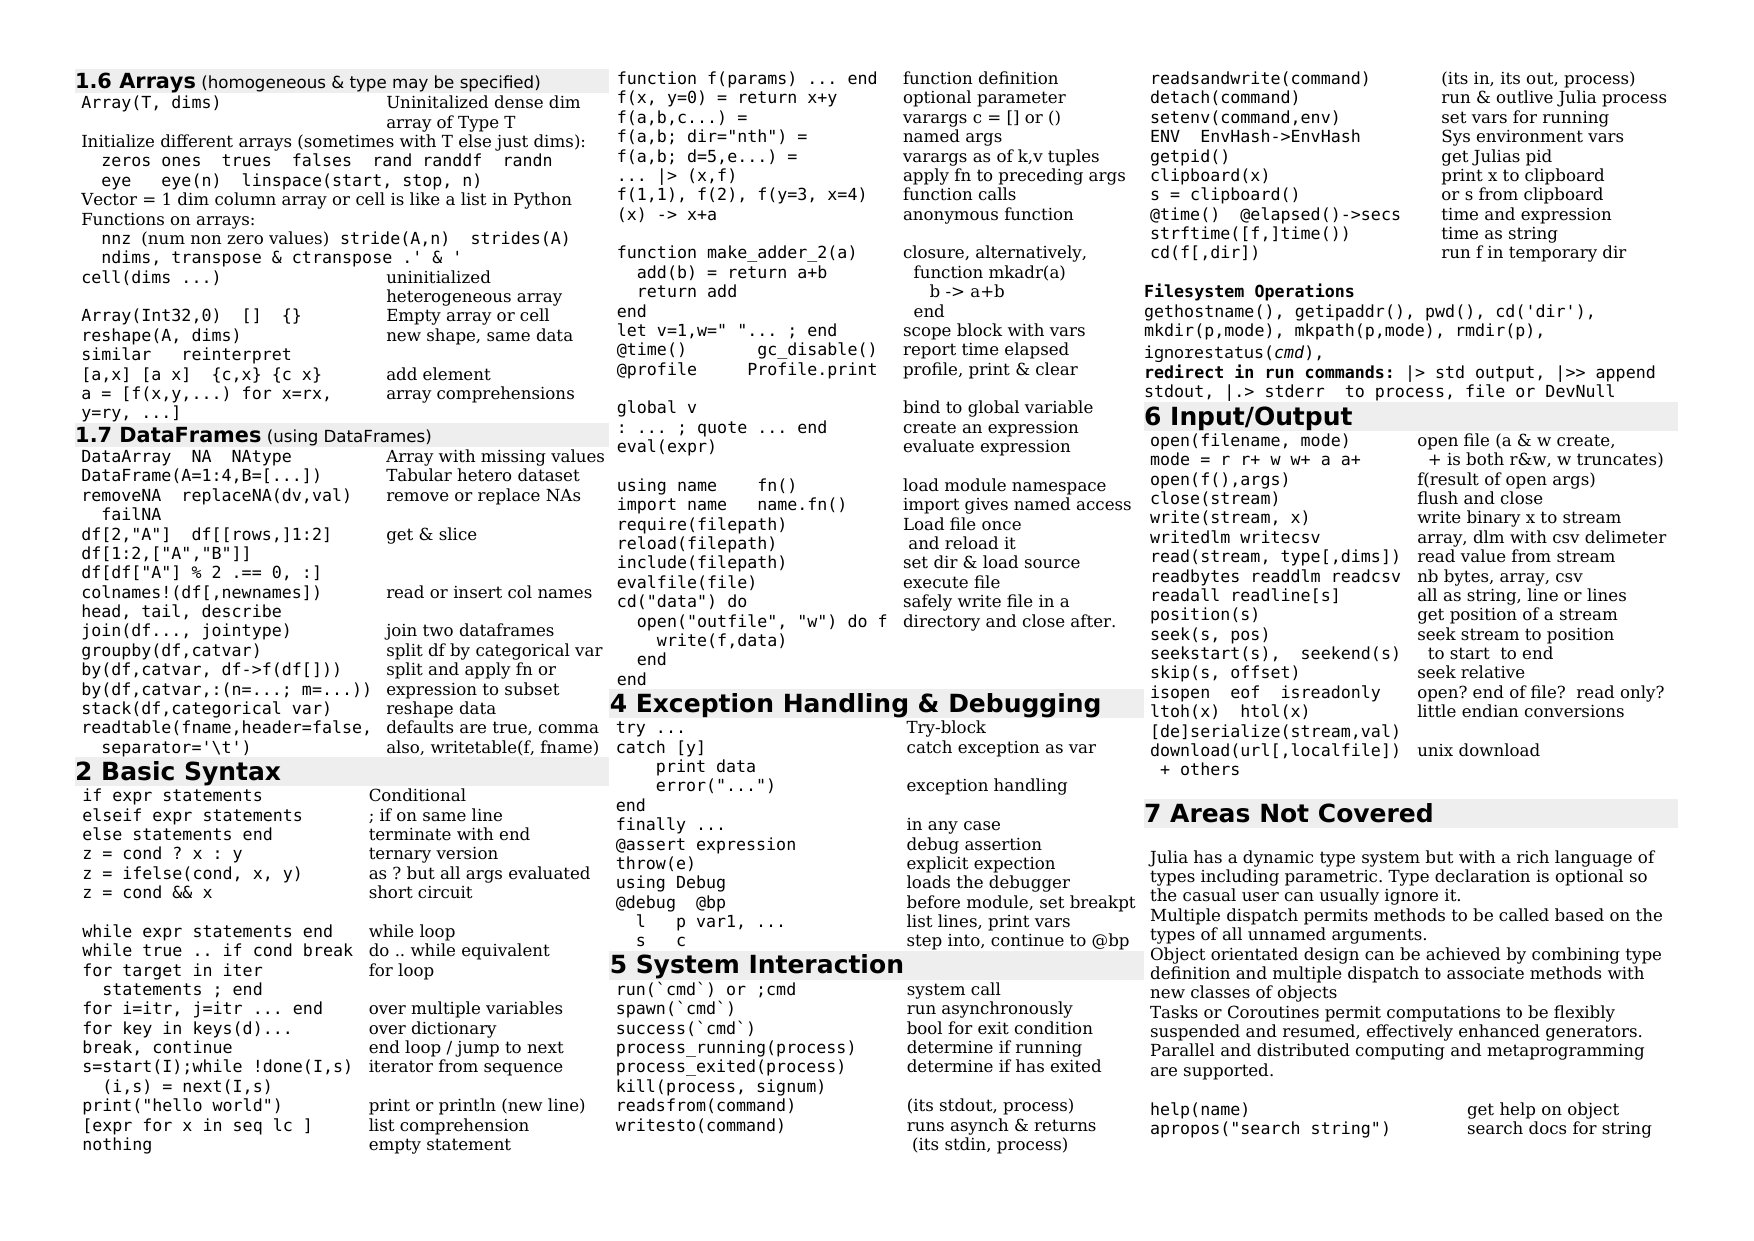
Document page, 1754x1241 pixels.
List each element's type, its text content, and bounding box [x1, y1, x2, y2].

table_cell end loop / jump to next [363, 1038, 609, 1057]
table_header DataArray NA NAtype [75, 447, 380, 466]
table_cell bool for exit condition [901, 1019, 1144, 1038]
table_cell detach(command) [1144, 88, 1435, 108]
table_cell isopen eof isreadonly [1144, 683, 1411, 702]
table_cell a = [f(x,y,...) for x=rx, y=ry, ...] [75, 384, 380, 423]
table_cell write binary x to stream [1411, 508, 1679, 528]
table_cell split and apply fn or expression to subset [380, 660, 609, 699]
table_cell varargs as of k,v tuples [897, 146, 1144, 166]
table_cell [380, 563, 609, 582]
table_cell cd(f[,dir]) [1144, 243, 1435, 263]
table_cell run & outlive Julia process [1435, 88, 1679, 108]
table_cell position(s) [1144, 605, 1411, 624]
table_cell do .. while equivalent [363, 941, 609, 960]
table_cell closure, alternatively, function mkadr(a) b -> a+b end [897, 243, 1144, 321]
table_cell similar reinterpret [75, 345, 380, 364]
table_cell readtable(fname,header=false, separator='\t') [75, 718, 380, 757]
table_cell short circuit [363, 883, 609, 902]
table_cell list lines, print vars [900, 912, 1144, 931]
table_cell bind to global variable [897, 398, 1144, 418]
table_cell open(f(),args) [1144, 470, 1411, 489]
text 4 Exception Handling & Debugging [609, 689, 1144, 718]
table_cell let v=1,w=" "... ; end [611, 321, 897, 340]
table_cell nb bytes, array, csv [1411, 566, 1679, 586]
table_cell uninitialized heterogeneous array [380, 268, 609, 306]
table_cell seek(s, pos) [1144, 625, 1411, 644]
table_cell apropos("search string") [1144, 1119, 1461, 1138]
table_cell readall readline[s] [1144, 586, 1411, 605]
table_cell z = cond && x [76, 883, 362, 902]
table_cell loads the debugger [900, 873, 1144, 892]
table_cell time and expression [1435, 205, 1679, 224]
table_cell using Debug [610, 873, 900, 892]
table_cell set vars for running [1435, 108, 1679, 127]
table_cell anonymous function [897, 205, 1144, 224]
table_cell execute file [897, 573, 1144, 592]
table_cell add element [380, 365, 609, 384]
text 7 Areas Not Covered [1144, 799, 1678, 828]
table_cell df[1:2,["A","B"]] [75, 544, 380, 563]
table_cell before module, set breakpt [900, 893, 1144, 912]
table_cell load module namespace [897, 476, 1144, 495]
table_cell [1144, 1080, 1461, 1099]
table_cell [897, 456, 1144, 476]
table_cell @time() gc_disable() [611, 340, 897, 359]
table_cell @profile Profile.print [611, 360, 897, 379]
table_cell by(df,catvar, df->f(df[])) by(df,catvar,:(n=...; m=...)) [75, 660, 380, 699]
table_cell get help on object [1461, 1099, 1679, 1119]
table_cell help(name) [1144, 1099, 1461, 1119]
table_cell f(a,b,c...) = [611, 108, 897, 127]
table_cell apply fn to preceding args [897, 166, 1144, 185]
table_cell [380, 544, 609, 563]
table_cell print("hello world") [76, 1096, 362, 1115]
table_cell function make_adder_2(a) add(b) = return a+b return add end [611, 243, 897, 321]
table_cell colnames!(df[,newnames]) [75, 583, 380, 602]
table_cell over multiple variables [363, 999, 609, 1018]
table_cell evalfile(file) [611, 573, 897, 592]
table_cell seek stream to position [1411, 625, 1679, 644]
table_cell for loop [363, 960, 609, 999]
table_cell [1411, 760, 1679, 779]
table_cell list comprehension [363, 1115, 609, 1135]
table_cell run f in temporary dir [1435, 243, 1679, 263]
table_cell Julia has a dynamic type system but with a rich language of types including parametric. Type declaration is optional so the casual user can usually ignore it. [1144, 848, 1679, 906]
table_cell Load file once and reload it [897, 515, 1144, 553]
table_cell @assert expression [610, 834, 900, 854]
table_cell (its stdin, process) [901, 1135, 1144, 1154]
table_cell Tasks or Coroutines permit computations to be flexibly suspended and resumed, effectively enhanced generators. [1144, 1003, 1679, 1041]
table_cell array comprehensions [380, 384, 609, 423]
table_cell [1461, 1080, 1679, 1099]
table_cell run asynchronously [901, 999, 1144, 1018]
table_cell Sys environment vars [1435, 127, 1679, 146]
table_cell s c [610, 931, 900, 951]
table_cell [1144, 263, 1435, 282]
table_cell (its in, its out, process) [1435, 69, 1679, 88]
table_cell get position of a stream [1411, 605, 1679, 624]
table_header Array(T, dims) [75, 93, 380, 132]
text 5 System Interaction [609, 951, 1144, 980]
table_cell + others [1144, 760, 1411, 779]
table_cell [897, 224, 1144, 243]
text 2 Basic Syntax [75, 757, 609, 786]
table_cell open? end of file? read only? [1411, 683, 1679, 702]
table_cell ... |> (x,f) [611, 166, 897, 185]
text redirect in run commands: |> std output, |>> append stdout, |.> stderr to process, file or DevNull [1144, 363, 1678, 402]
table_cell eye eye(n) linspace(start, stop, n) [75, 171, 609, 190]
table_cell empty statement [363, 1135, 609, 1154]
table_cell success(`cmd`) [610, 1019, 901, 1038]
table_cell [363, 902, 609, 922]
table_cell defaults are true, comma also, writetable(f, fname) [380, 718, 609, 757]
table_cell skip(s, offset) [1144, 663, 1411, 683]
table_cell explicit expection [900, 854, 1144, 873]
table_header Try-block catch exception as var exception handling in any case [900, 718, 1144, 834]
table_header Uninitalized dense dim array of Type T [380, 93, 609, 132]
table_cell iterator from sequence [363, 1057, 609, 1096]
table_cell f(a,b; d=5,e...) = [611, 146, 897, 166]
table_cell s=start(I);while !done(I,s) (i,s) = next(I,s) [76, 1057, 362, 1096]
table_cell Initialize different arrays (sometimes with T else just dims): [75, 132, 609, 151]
table_cell f(a,b; dir="nth") = [611, 127, 897, 146]
table_cell [380, 345, 609, 364]
table_cell safely write file in a directory and close after. [897, 592, 1144, 689]
table_cell unix download [1411, 741, 1679, 760]
table_cell (its stdout, process) [901, 1096, 1144, 1115]
table_cell new shape, same data [380, 326, 609, 345]
table_cell [a,x] [a x] {c,x} {c x} [75, 365, 380, 384]
table_cell clipboard(x) s = clipboard() [1144, 166, 1435, 204]
table_cell readsandwrite(command) [1144, 69, 1435, 88]
table_cell f(x, y=0) = return x+y [611, 88, 897, 108]
table_cell import gives named access [897, 495, 1144, 514]
table_cell else statements end [76, 825, 362, 844]
table_cell [1144, 780, 1411, 799]
table_cell l p var1, ... [610, 912, 900, 931]
table_cell print or println (new line) [363, 1096, 609, 1115]
table_cell seek relative [1411, 663, 1679, 683]
table_cell [380, 602, 609, 621]
table_cell get Julias pid [1435, 146, 1679, 166]
table_cell import name name.fn() [611, 495, 897, 514]
table_cell head, tail, describe [75, 602, 380, 621]
table_cell kill(process, signum) [610, 1077, 901, 1096]
table_cell while loop [363, 922, 609, 941]
table_cell spawn(`cmd`) [610, 999, 901, 1018]
table_cell DataFrame(A=1:4,B=[...]) [75, 466, 380, 486]
table_cell function f(params) ... end [611, 69, 897, 88]
table_cell create an expression [897, 418, 1144, 437]
table_cell [1411, 780, 1679, 799]
table_cell stack(df,categorical var) [75, 699, 380, 718]
table_header try ... catch [y] print data error("...") end finally ... [610, 718, 900, 834]
table_cell [380, 210, 609, 229]
table_cell close(stream) [1144, 489, 1411, 508]
table_cell using name fn() [611, 476, 897, 495]
table_cell f(result of open args) [1411, 470, 1679, 489]
table_cell [901, 1077, 1144, 1096]
table_cell for key in keys(d)... [76, 1019, 362, 1038]
table_cell (x) -> x+a [611, 205, 897, 224]
table_cell [1435, 263, 1679, 282]
table_header system call [901, 980, 1144, 999]
table_cell function calls [897, 185, 1144, 204]
table_cell profile, print & clear [897, 360, 1144, 379]
table_cell @debug @bp [610, 893, 900, 912]
table_cell require(filepath) reload(filepath) [611, 515, 897, 553]
table_cell search docs for string [1461, 1119, 1679, 1138]
table_cell set dir & load source [897, 553, 1144, 573]
table_cell array, dlm with csv delimeter [1411, 528, 1679, 547]
table_cell nothing [76, 1135, 362, 1154]
table_cell seekstart(s), seekend(s) [1144, 644, 1411, 663]
table_cell debug assertion [900, 834, 1144, 854]
table_header Conditional ; if on same line [363, 786, 609, 825]
table_cell all as string, line or lines [1411, 586, 1679, 605]
table_cell [76, 902, 362, 922]
table_cell report time elapsed [897, 340, 1144, 359]
table_header run(`cmd`) or ;cmd [610, 980, 901, 999]
table_cell for i=itr, j=itr ... end [76, 999, 362, 1018]
table_cell read value from stream [1411, 547, 1679, 566]
table_cell ternary version [363, 844, 609, 863]
table_cell eval(expr) [611, 437, 897, 456]
table_cell z = cond ? x : y [76, 844, 362, 863]
text Filesystem Operations [1144, 282, 1678, 301]
table_cell setenv(command,env) [1144, 108, 1435, 127]
table_cell while true .. if cond break [76, 941, 362, 960]
table_cell strftime([f,]time()) [1144, 224, 1435, 243]
table_cell df[2,"A"] df[[rows,]1:2] [75, 524, 380, 544]
table_cell get & slice [380, 524, 609, 544]
table_cell reshape(A, dims) [75, 326, 380, 345]
table_cell Object orientated design can be achieved by combining type definition and multiple dispatch to associate methods with new classes of objects [1144, 944, 1679, 1002]
table_cell join(df..., jointype) [75, 621, 380, 641]
table_cell optional parameter [897, 88, 1144, 108]
table_header [1144, 828, 1679, 847]
table_header Array with missing values [380, 447, 609, 466]
table_cell [611, 379, 897, 398]
table_cell scope block with vars [897, 321, 1144, 340]
table_cell join two dataframes [380, 621, 609, 641]
table_header open file (a & w create, + is both r&w, w truncates) [1411, 431, 1679, 469]
table_cell Array(Int32,0) [] {} [75, 306, 380, 326]
table_cell write(stream, x) [1144, 508, 1411, 528]
table_cell Multiple dispatch permits methods to be called based on the types of all unnamed arguments. [1144, 906, 1679, 944]
table_cell cell(dims ...) [75, 268, 380, 306]
table_cell evaluate expression [897, 437, 1144, 456]
table_cell [expr for x in seq lc ] [76, 1115, 362, 1135]
table_cell split df by categorical var [380, 641, 609, 660]
table_cell process_running(process) [610, 1038, 901, 1057]
table_cell for target in iter statements ; end [76, 960, 362, 999]
table_cell groupby(df,catvar) [75, 641, 380, 660]
table_cell writesto(command) [610, 1115, 901, 1135]
table_cell : ... ; quote ... end [611, 418, 897, 437]
table_cell [611, 456, 897, 476]
table_cell readsfrom(command) [610, 1096, 901, 1115]
text 1.7 DataFrames (using DataFrames) [75, 423, 609, 447]
table_cell [610, 1135, 901, 1154]
table_cell runs asynch & returns [901, 1115, 1144, 1135]
table_cell ltoh(x) htol(x) [1144, 702, 1411, 721]
table_cell ENV EnvHash->EnvHash [1144, 127, 1435, 146]
text 6 Input/Output [1144, 402, 1678, 431]
table_cell Tabular hetero dataset [380, 466, 609, 486]
table_cell f(1,1), f(2), f(y=3, x=4) [611, 185, 897, 204]
table_cell removeNA replaceNA(dv,val) failNA [75, 486, 380, 524]
table_cell flush and close [1411, 489, 1679, 508]
text gethostname(), getipaddr(), pwd(), cd('dir'), mkdir(p,mode), mkpath(p,mode), rmdir(p), ignorestatus(cmd), [1144, 301, 1678, 363]
table_cell process_exited(process) [610, 1057, 901, 1077]
table_cell break, continue [76, 1038, 362, 1057]
table_cell [1411, 721, 1679, 741]
table_cell getpid() [1144, 146, 1435, 166]
table_cell Parallel and distributed computing and metaprogramming are supported. [1144, 1041, 1679, 1080]
table_cell Functions on arrays: [75, 210, 380, 229]
table_cell global v [611, 398, 897, 418]
table_cell varargs c = [] or () [897, 108, 1144, 127]
table_cell as ? but all args evaluated [363, 864, 609, 883]
table_cell print x to clipboard or s from clipboard [1435, 166, 1679, 204]
table_header if expr statements elseif expr statements [76, 786, 362, 825]
table_header open(filename, mode) mode = r r+ w w+ a a+ [1144, 431, 1411, 469]
table_cell time as string [1435, 224, 1679, 243]
table_cell [897, 379, 1144, 398]
table_cell determine if running [901, 1038, 1144, 1057]
table_cell step into, continue to @bp [900, 931, 1144, 951]
table_cell function definition [897, 69, 1144, 88]
table_cell z = ifelse(cond, x, y) [76, 864, 362, 883]
table_cell over dictionary [363, 1019, 609, 1038]
table_cell df[df["A"] % 2 .== 0, :] [75, 563, 380, 582]
table_cell named args [897, 127, 1144, 146]
table_cell Vector = 1 dim column array or cell is like a list in Python [75, 190, 609, 209]
table_cell throw(e) [610, 854, 900, 873]
table_cell remove or replace NAs [380, 486, 609, 524]
text 1.6 Arrays (homogeneous & type may be specified) [75, 69, 609, 93]
table_cell @time() @elapsed()->secs [1144, 205, 1435, 224]
table_cell reshape data [380, 699, 609, 718]
table_cell [611, 224, 897, 243]
table_cell cd("data") do open("outfile", "w") do f write(f,data) end end [611, 592, 897, 689]
table_cell include(filepath) [611, 553, 897, 573]
table_cell nnz (num non zero values) stride(A,n) strides(A) ndims, transpose & ctranspose .' & ' [75, 229, 609, 268]
table_cell read or insert col names [380, 583, 609, 602]
table_cell download(url[,localfile]) [1144, 741, 1411, 760]
table_cell to start to end [1411, 644, 1679, 663]
table_cell zeros ones trues falses rand randdf randn [75, 151, 609, 171]
table_cell read(stream, type[,dims]) [1144, 547, 1411, 566]
table_cell readbytes readdlm readcsv [1144, 566, 1411, 586]
table_cell while expr statements end [76, 922, 362, 941]
table_cell terminate with end [363, 825, 609, 844]
table_cell Empty array or cell [380, 306, 609, 326]
table_cell little endian conversions [1411, 702, 1679, 721]
table_cell [de]serialize(stream,val) [1144, 721, 1411, 741]
table_cell writedlm writecsv [1144, 528, 1411, 547]
table_cell determine if has exited [901, 1057, 1144, 1077]
